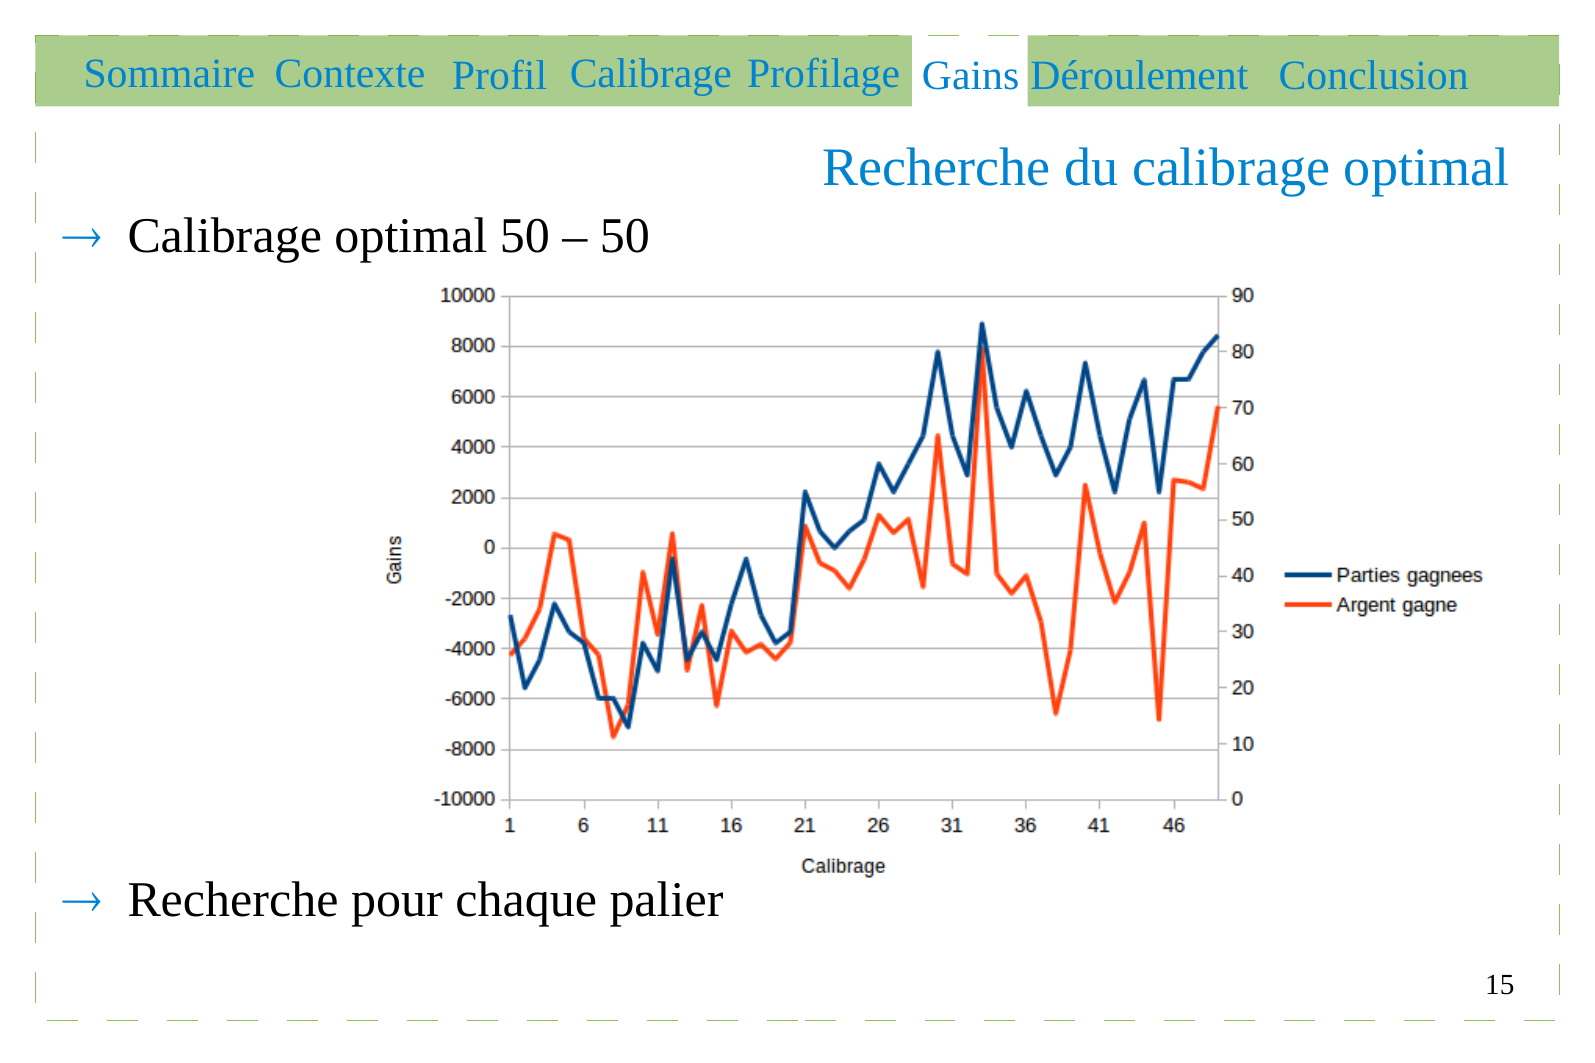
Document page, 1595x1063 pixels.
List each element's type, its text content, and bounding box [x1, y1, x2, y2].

text_box ® Calibrage optimal 50 – 50 ® Recherche pour chaque palier [47, 200, 1347, 1016]
text_box [35, 35, 912, 107]
text_box Profilage [768, 42, 934, 105]
text_box Gains [907, 45, 1047, 107]
text_box Déroulement [1047, 45, 1264, 107]
text_box Recherche du calibrage optimal [35, 129, 1560, 205]
text_box Sommaire [68, 42, 284, 105]
text_box [1027, 35, 1560, 107]
picture [1347, 271, 1501, 909]
text_box Calibrage [555, 42, 768, 105]
text_box Conclusion [1264, 45, 1501, 107]
text_box Profil [437, 45, 567, 107]
text_box Contexte [284, 42, 449, 105]
